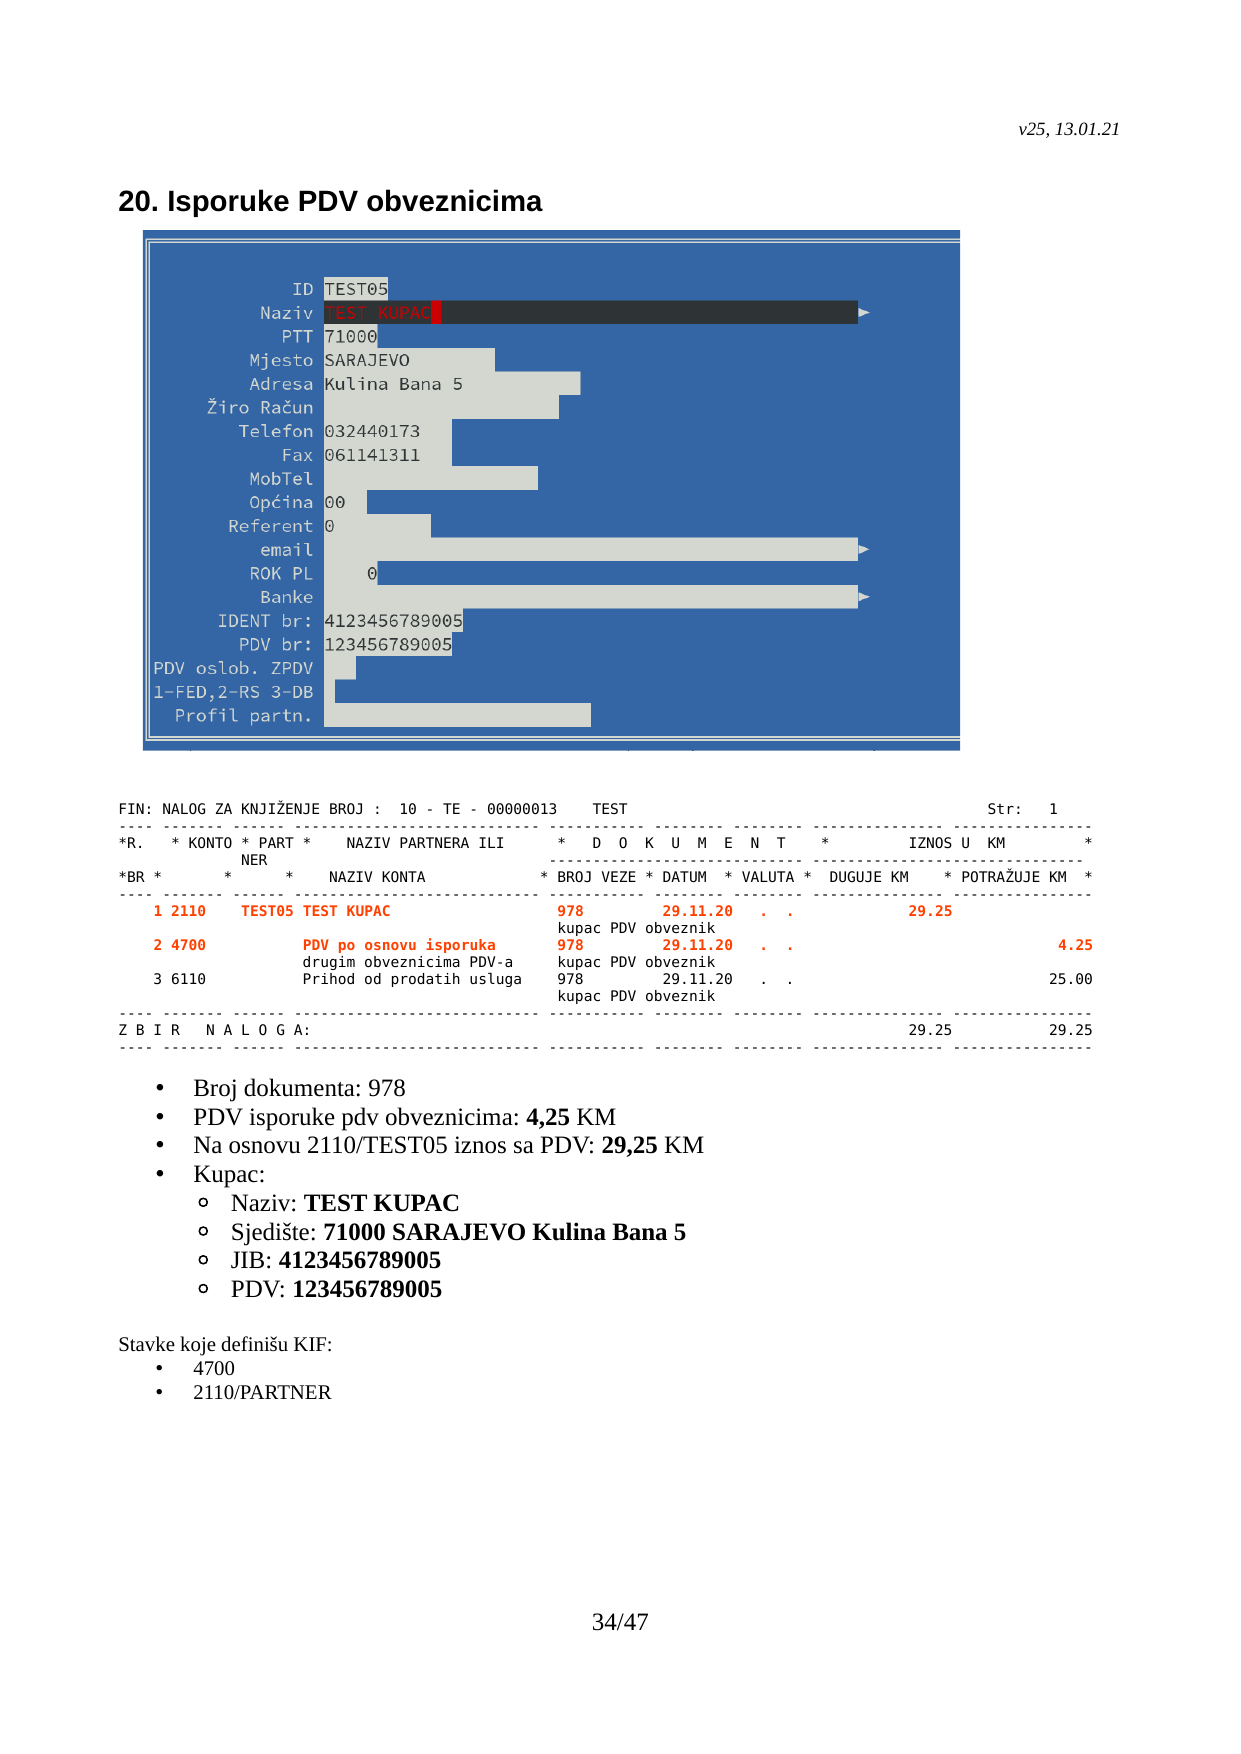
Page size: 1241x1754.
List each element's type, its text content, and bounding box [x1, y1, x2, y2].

list JIB: 4123456789005 [193, 1245, 1122, 1274]
text 3 6110 Prihod od prodatih usluga 978 29.11.20 . . 25.00 [118, 971, 1122, 988]
text drugim obveznicima PDV-a kupac PDV obveznik [118, 954, 1122, 971]
list Kupac: [156, 1159, 1122, 1188]
list Broj dokumenta: 978 [156, 1073, 1122, 1102]
text 2 4700 PDV po osnovu isporuka 978 29.11.20 . . 4.25 [118, 937, 1122, 954]
list PDV isporuke pdv obveznicima: 4,25 KM [156, 1102, 1122, 1130]
text kupac PDV obveznik [118, 920, 1122, 937]
list Naziv: TEST KUPAC [193, 1188, 1122, 1217]
picture [142, 230, 961, 751]
list 4700 [156, 1356, 1122, 1380]
text 1 2110 TEST05 TEST KUPAC 978 29.11.20 . . 29.25 [118, 903, 1122, 920]
text ---- ------- ------ ---------------------------- ----------- -------- -------- --------------- ---------------- [118, 818, 1122, 835]
text FIN: NALOG ZA KNJIŽENJE BROJ : 10 - TE - 00000013 TEST Str: 1 [118, 801, 1122, 818]
subtitle 20. Isporuke PDV obveznicima [118, 184, 1122, 217]
text *R. * KONTO * PART * NAZIV PARTNERA ILI * D O K U M E N T * IZNOS U KM * [118, 835, 1122, 852]
text ---- ------- ------ ---------------------------- ----------- -------- -------- --------------- ---------------- [118, 1039, 1122, 1056]
list Sjedište: 71000 SARAJEVO Kulina Bana 5 [193, 1217, 1122, 1245]
text ---- ------- ------ ---------------------------- ----------- -------- -------- --------------- ---------------- [118, 1005, 1122, 1022]
text Stavke koje definišu KIF: [118, 1332, 1122, 1356]
subtitle 2110/PARTNER [156, 1380, 1122, 1404]
text NER ----------------------------- ------------------------------- [118, 852, 1122, 869]
list Na osnovu 2110/TEST05 iznos sa PDV: 29,25 KM [156, 1130, 1122, 1159]
text Z B I R N A L O G A: 29.25 29.25 [118, 1022, 1122, 1039]
text ---- ------- ------ ---------------------------- ----------- -------- -------- --------------- ---------------- [118, 886, 1122, 903]
text *BR * * * NAZIV KONTA * BROJ VEZE * DATUM * VALUTA * DUGUJE KM * POTRAŽUJE KM * [118, 869, 1122, 886]
text kupac PDV obveznik [118, 988, 1122, 1005]
subtitle PDV: 123456789005 [193, 1274, 1122, 1303]
